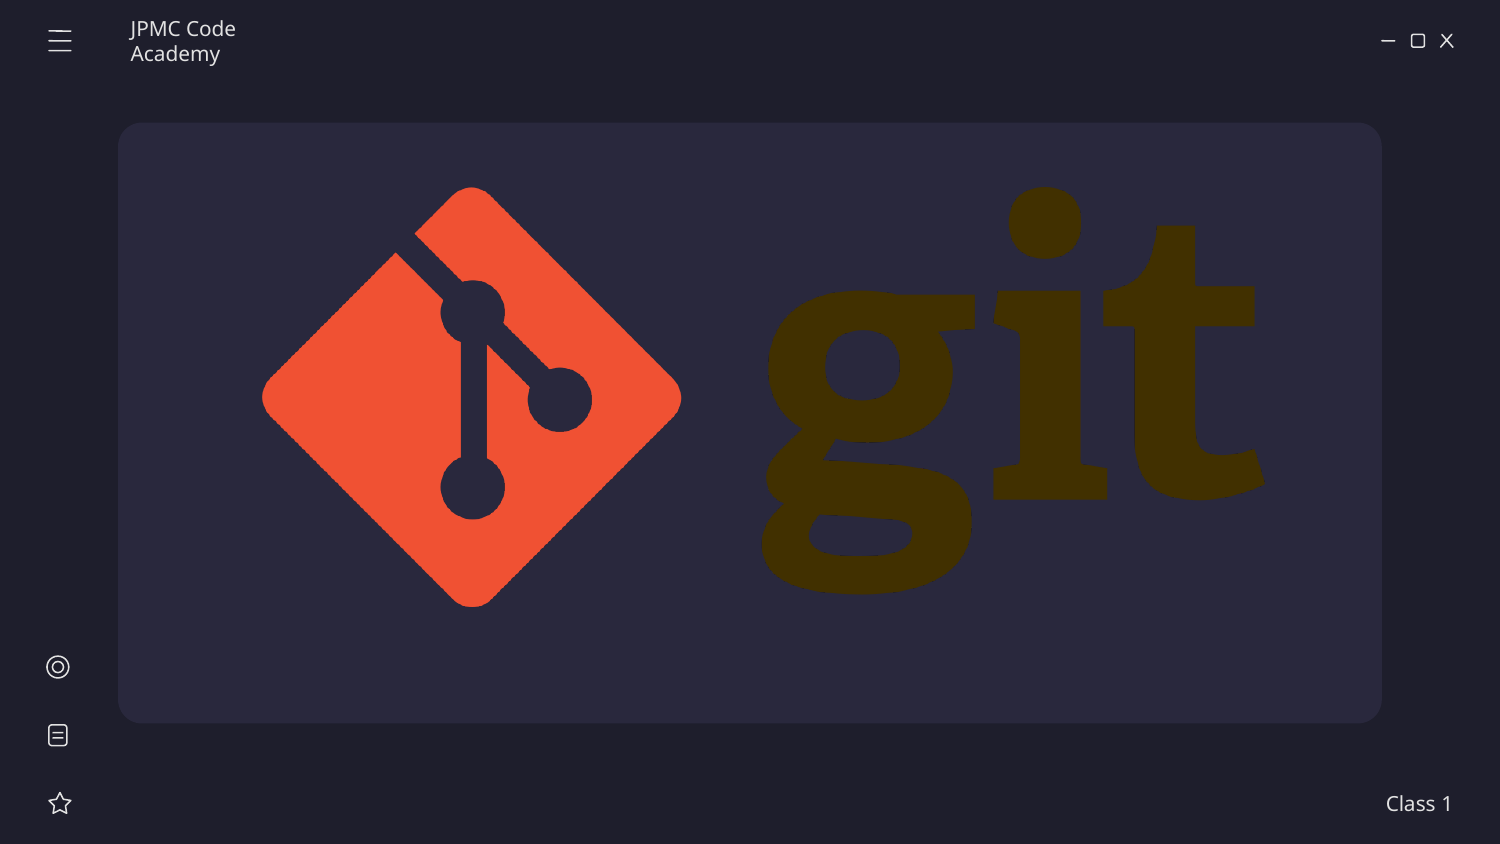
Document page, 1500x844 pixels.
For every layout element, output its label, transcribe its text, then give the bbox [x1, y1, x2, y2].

subtitle JPMC Code Academy [130, 18, 306, 64]
subtitle Class 1 [1278, 780, 1453, 826]
picture [262, 187, 1265, 607]
